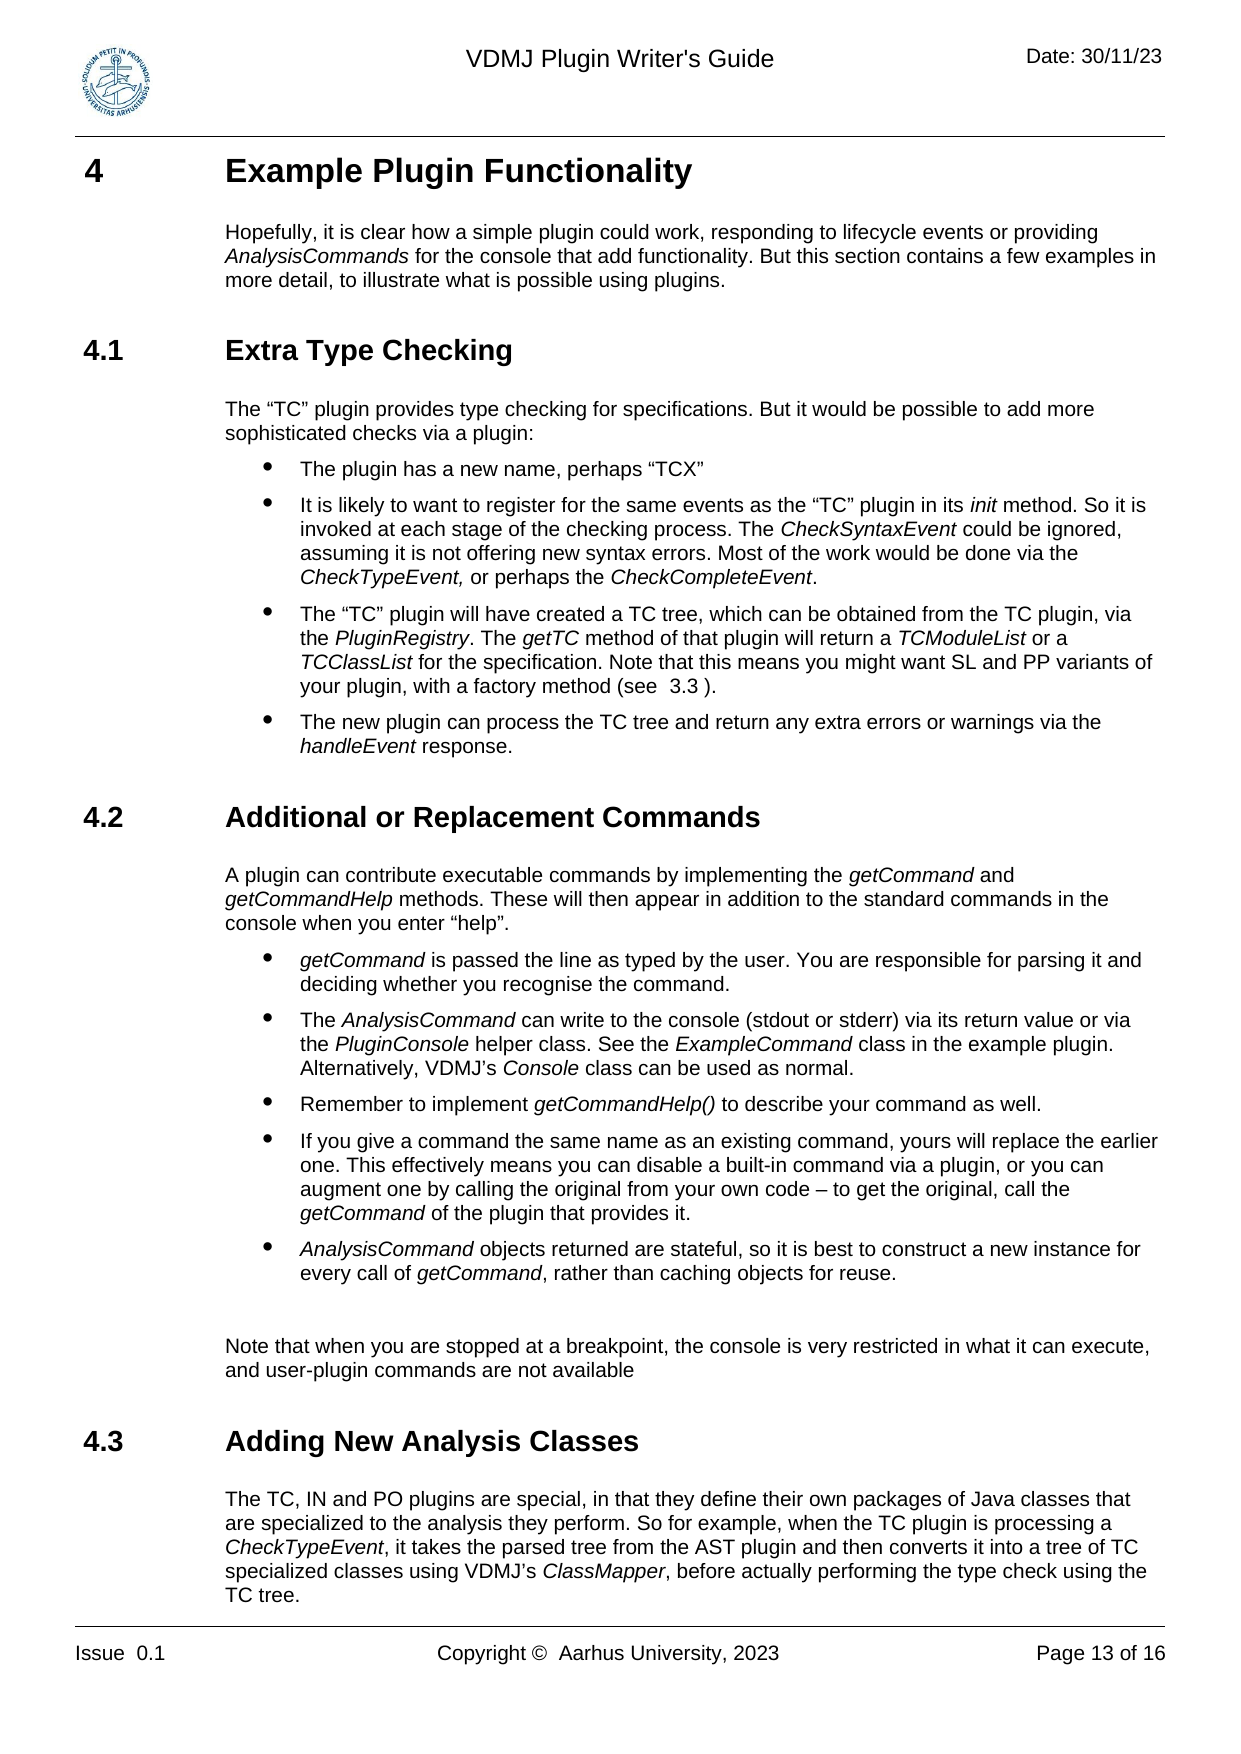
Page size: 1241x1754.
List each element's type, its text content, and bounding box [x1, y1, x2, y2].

list Remember to implement getCommandHelp() to describe your command as well. [262, 1093, 1165, 1117]
list getCommand is passed the line as typed by the user. You are responsible for parsing it and deciding whether you recognise the command. [262, 948, 1165, 996]
picture [78, 44, 153, 120]
text The “TC” plugin provides type checking for specifications. But it would be possible to add more sophisticated checks via a plugin: [225, 397, 1165, 445]
list The “TC” plugin will have created a TC tree, which can be obtained from the TC plugin, via the PluginRegistry. The getTC method of that plugin will return a TCModuleList or a TCClassList for the specification. Note that this means you might want SL and PP variants of your plugin, with a factory method (see 3.3 ). [262, 602, 1165, 698]
text The TC, IN and PO plugins are special, in that they define their own packages of Java classes that are specialized to the analysis they perform. So for example, when the TC plugin is processing a CheckTypeEvent, it takes the parsed tree from the AST plugin and then converts it into a tree of TC specialized classes using VDMJ’s ClassMapper, before actually performing the type check using the TC tree. [225, 1487, 1165, 1607]
subtitle Adding New Analysis Classes [75, 1425, 1165, 1457]
subtitle Extra Type Checking [75, 334, 1165, 367]
list If you give a command the same name as an existing command, yours will replace the earlier one. This effectively means you can disable a built-in command via a plugin, or you can augment one by calling the original from your own code – to get the original, call the getCommand of the plugin that provides it. [262, 1129, 1165, 1225]
text Note that when you are stopped at a breakpoint, the console is very restricted in what it can execute, and user-plugin commands are not available [225, 1334, 1165, 1382]
list The new plugin can process the TC tree and return any extra errors or warnings via the handleEvent response. [262, 710, 1165, 758]
text A plugin can contribute executable commands by implementing the getCommand and getCommandHelp methods. These will then appear in addition to the standard commands in the console when you enter “help”. [225, 863, 1165, 935]
list It is likely to want to register for the same events as the “TC” plugin in its init method. So it is invoked at each stage of the checking process. The CheckSyntaxEvent could be ignored, assuming it is not offering new syntax errors. Most of the work would be done via the CheckTypeEvent, or perhaps the CheckCompleteEvent. [262, 494, 1165, 589]
list AnalysisCommand objects returned are stateful, so it is best to construct a new instance for every call of getCommand, rather than caching objects for reuse. [262, 1237, 1165, 1285]
list The AnalysisCommand can write to the console (stdout or stderr) via its return value or via the PluginConsole helper class. See the ExampleCommand class in the example plugin. Alternatively, VDMJ’s Console class can be used as normal. [262, 1008, 1165, 1080]
subtitle Example Plugin Functionality [75, 152, 1165, 190]
text Hopefully, it is clear how a simple plugin could work, responding to lifecycle events or providing AnalysisCommands for the console that add functionality. But this section contains a few examples in more detail, to illustrate what is possible using plugins. [225, 220, 1165, 292]
subtitle Additional or Replacement Commands [75, 801, 1165, 833]
list The plugin has a new name, perhaps “TCX” [262, 457, 1165, 481]
